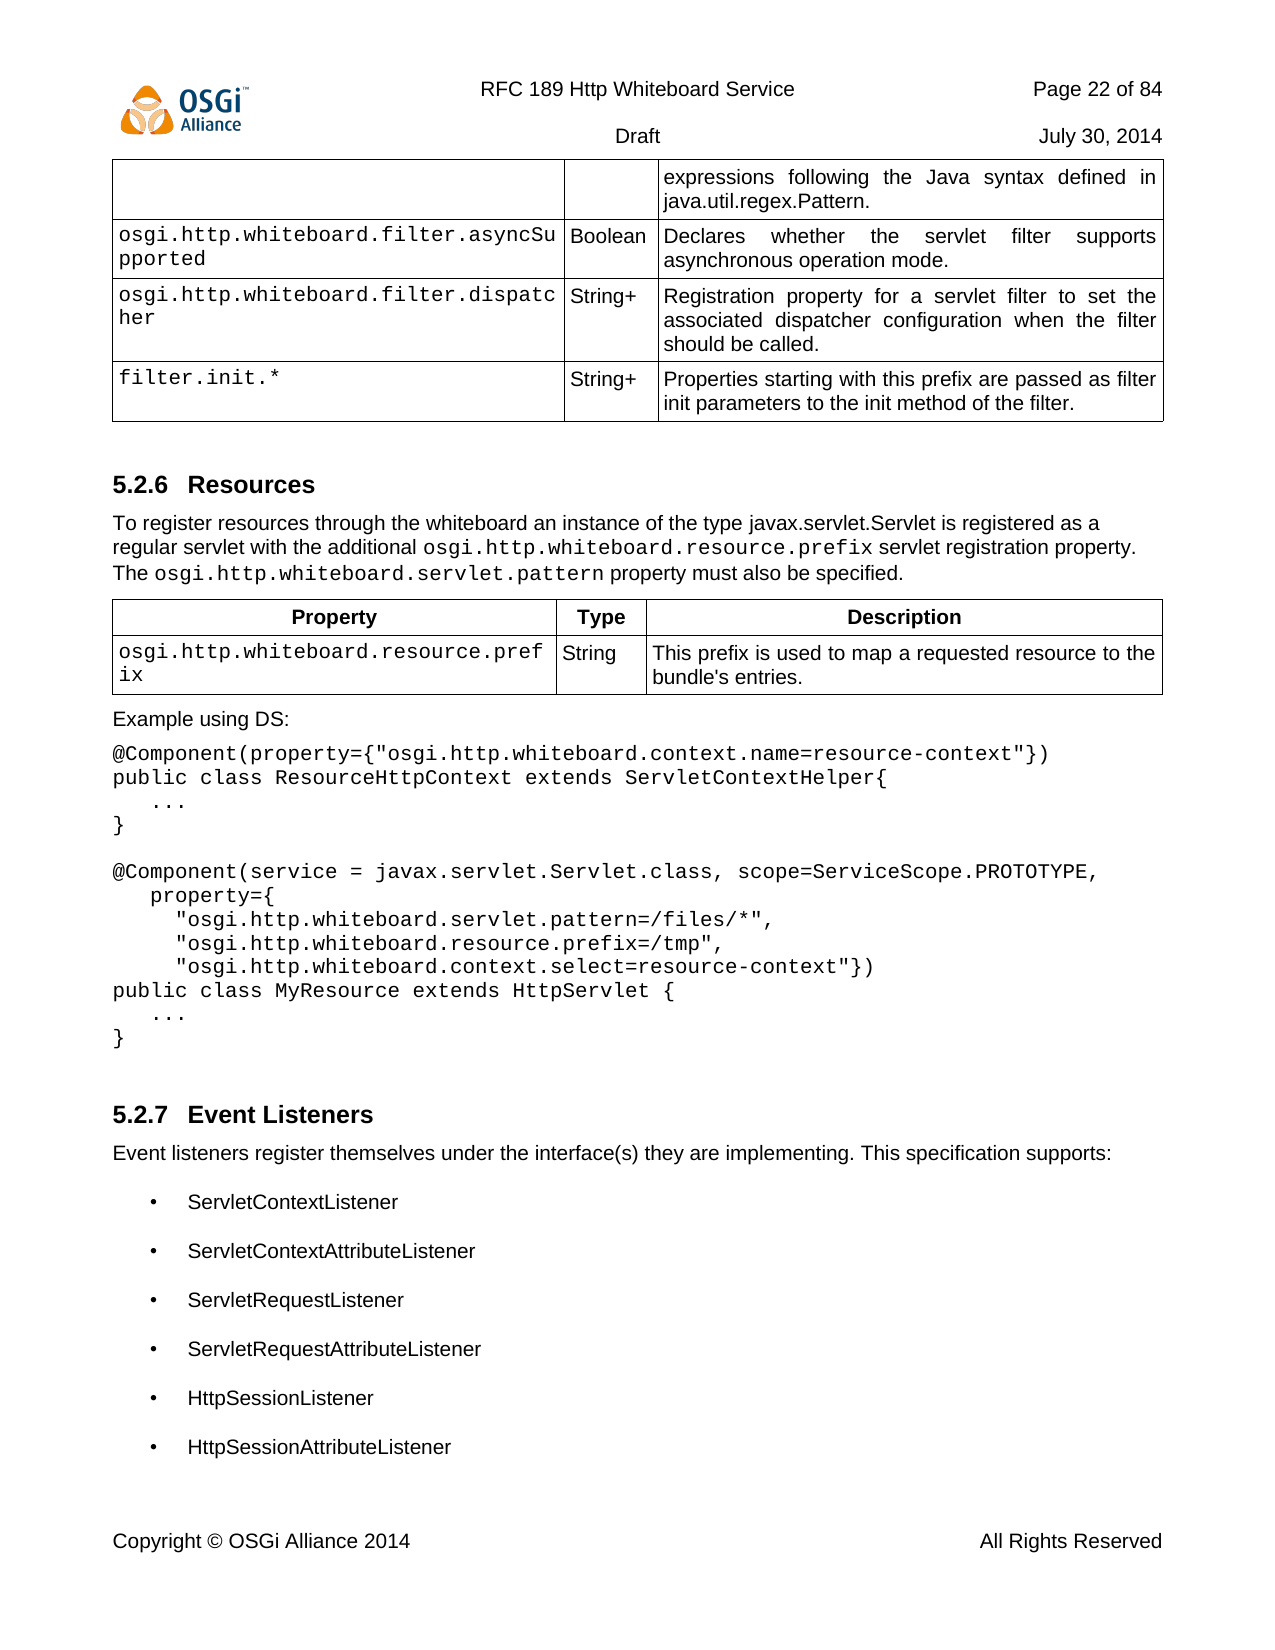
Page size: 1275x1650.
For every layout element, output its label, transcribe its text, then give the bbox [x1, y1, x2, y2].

subtitle Resources [112, 470, 1162, 499]
table_cell [113, 160, 564, 218]
table_header Type [557, 600, 646, 635]
text Event listeners register themselves under the interface(s) they are implementing. This specification supports: [112, 1141, 1162, 1165]
text } [112, 1027, 1162, 1051]
text public class ResourceHttpContext extends ServletContextHelper{ [112, 767, 1162, 791]
text "osgi.http.whiteboard.servlet.pattern=/files/*", [112, 909, 1162, 932]
list ServletRequestListener [150, 1288, 1162, 1312]
list HttpSessionAttributeListener [150, 1435, 1162, 1459]
table_cell String [557, 636, 646, 694]
text "osgi.http.whiteboard.context.select=resource-context"}) [112, 956, 1162, 980]
table_header Property [113, 600, 556, 635]
table_cell expressions following the Java syntax defined in java.util.regex.Pattern. [659, 160, 1163, 218]
table_cell Registration property for a servlet filter to set the associated dispatcher configuration when the filter should be called. [659, 279, 1163, 361]
list ServletRequestAttributeListener [150, 1337, 1162, 1361]
list ServletContextListener [150, 1190, 1162, 1214]
table_cell Boolean [565, 220, 658, 278]
text } [112, 814, 1162, 838]
text ... [112, 791, 1162, 814]
table_cell This prefix is used to map a requested resource to the bundle's entries. [647, 636, 1162, 694]
table_cell osgi.http.whiteboard.resource.prefix [113, 636, 556, 694]
text public class MyResource extends HttpServlet { [112, 980, 1162, 1003]
text @Component(service = javax.servlet.Servlet.class, scope=ServiceScope.PROTOTYPE, [112, 862, 1162, 885]
text Example using DS: [112, 707, 1162, 731]
table_cell [565, 160, 658, 218]
table_cell osgi.http.whiteboard.filter.asyncSupported [113, 220, 564, 278]
subtitle Event Listeners [112, 1100, 1162, 1128]
text "osgi.http.whiteboard.resource.prefix=/tmp", [112, 932, 1162, 956]
table_cell Declares whether the servlet filter supports asynchronous operation mode. [659, 220, 1163, 278]
table_cell String+ [565, 279, 658, 361]
text @Component(property={"osgi.http.whiteboard.context.name=resource-context"}) [112, 743, 1162, 767]
table_cell filter.init.* [113, 362, 564, 421]
text property={ [112, 885, 1162, 909]
table_cell osgi.http.whiteboard.filter.dispatcher [113, 279, 564, 361]
table_cell String+ [565, 362, 658, 421]
text ... [112, 1003, 1162, 1027]
table_header Description [647, 600, 1162, 635]
table_cell Properties starting with this prefix are passed as filter init parameters to the init method of the filter. [659, 362, 1163, 421]
text To register resources through the whiteboard an instance of the type javax.servlet.Servlet is registered as a regular servlet with the additional osgi.http.whiteboard.resource.prefix servlet registration property. The osgi.http.whiteboard.servlet.pattern property must also be specified. [112, 511, 1162, 587]
list ServletContextAttributeListener [150, 1239, 1162, 1263]
list HttpSessionListener [150, 1386, 1162, 1410]
picture [113, 78, 257, 142]
